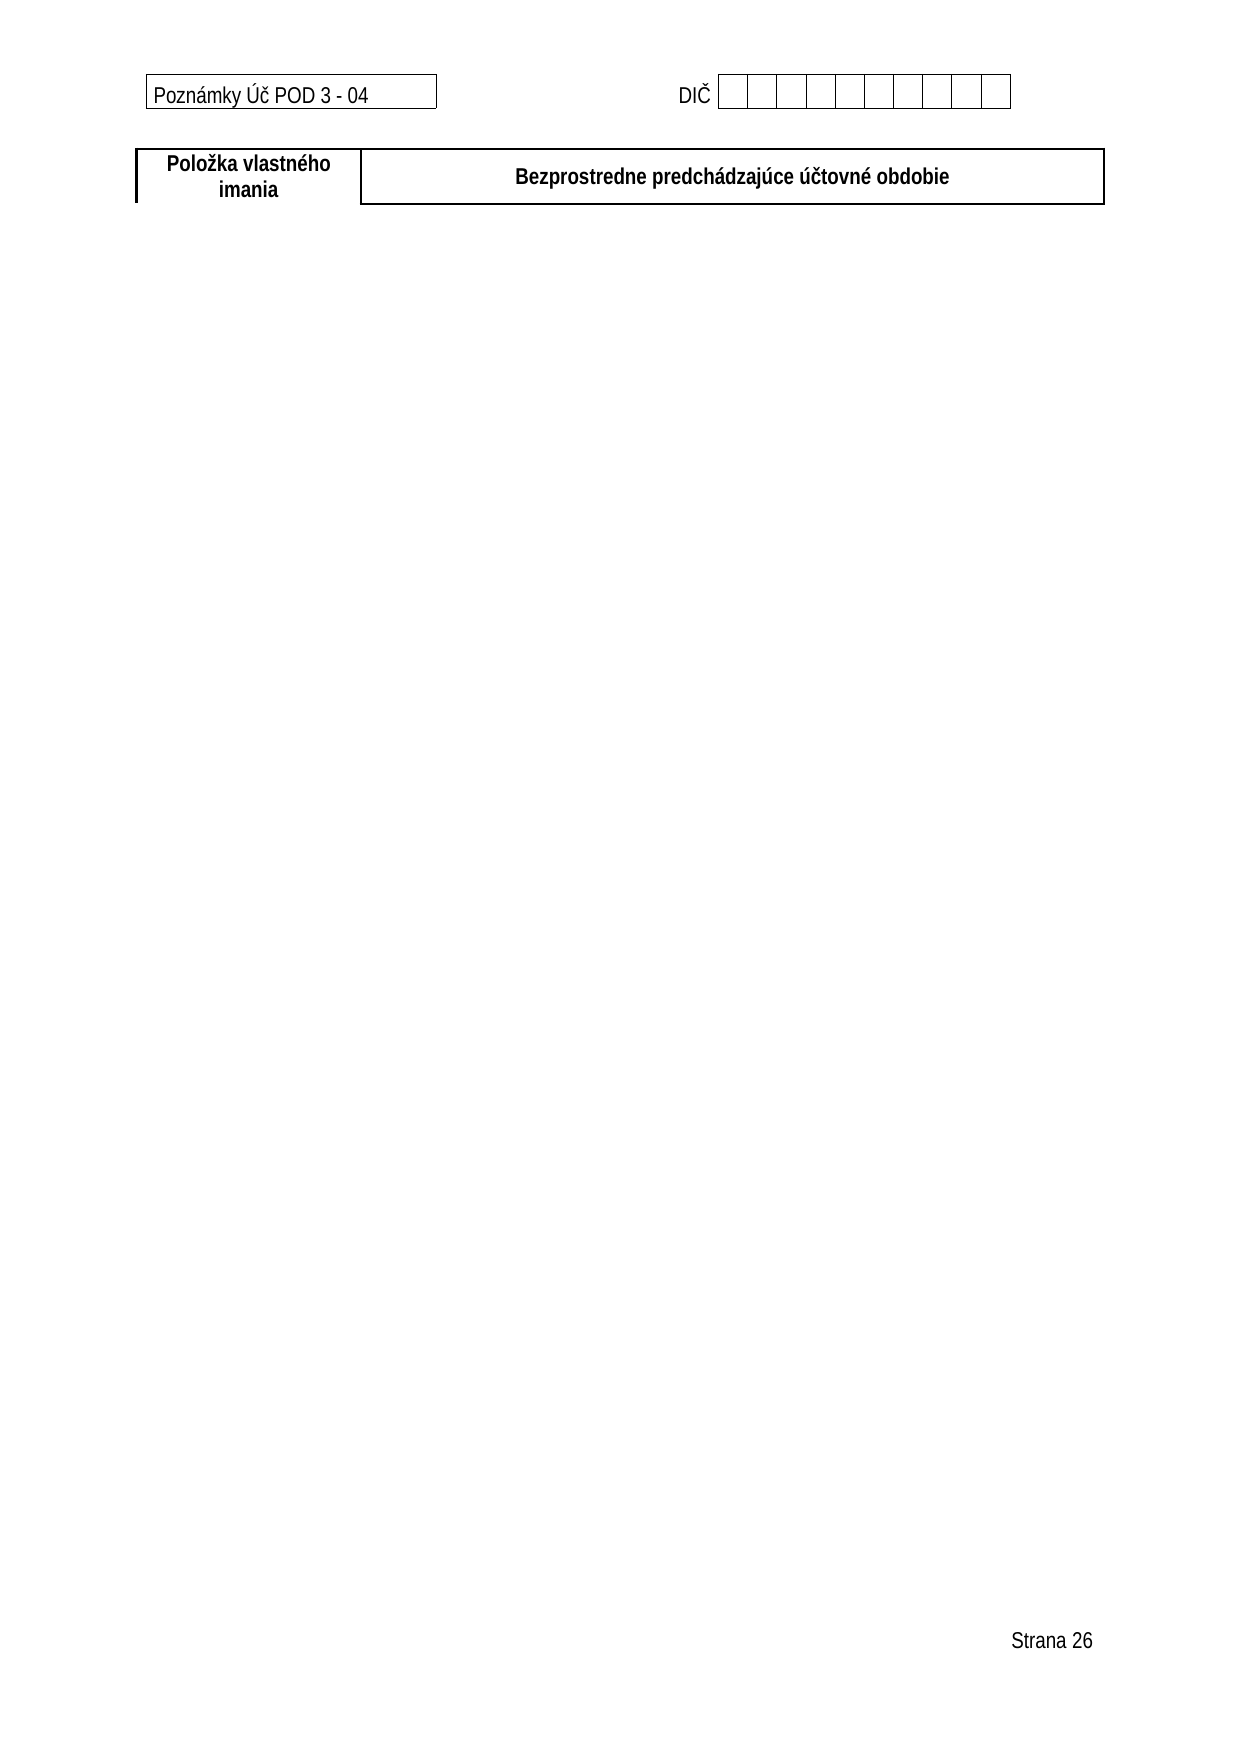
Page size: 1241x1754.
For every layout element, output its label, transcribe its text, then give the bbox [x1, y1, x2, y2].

table_header Položka vlastného imania [138, 150, 360, 202]
table_header Bezprostredne predchádzajúce účtovné obdobie [362, 150, 1103, 202]
